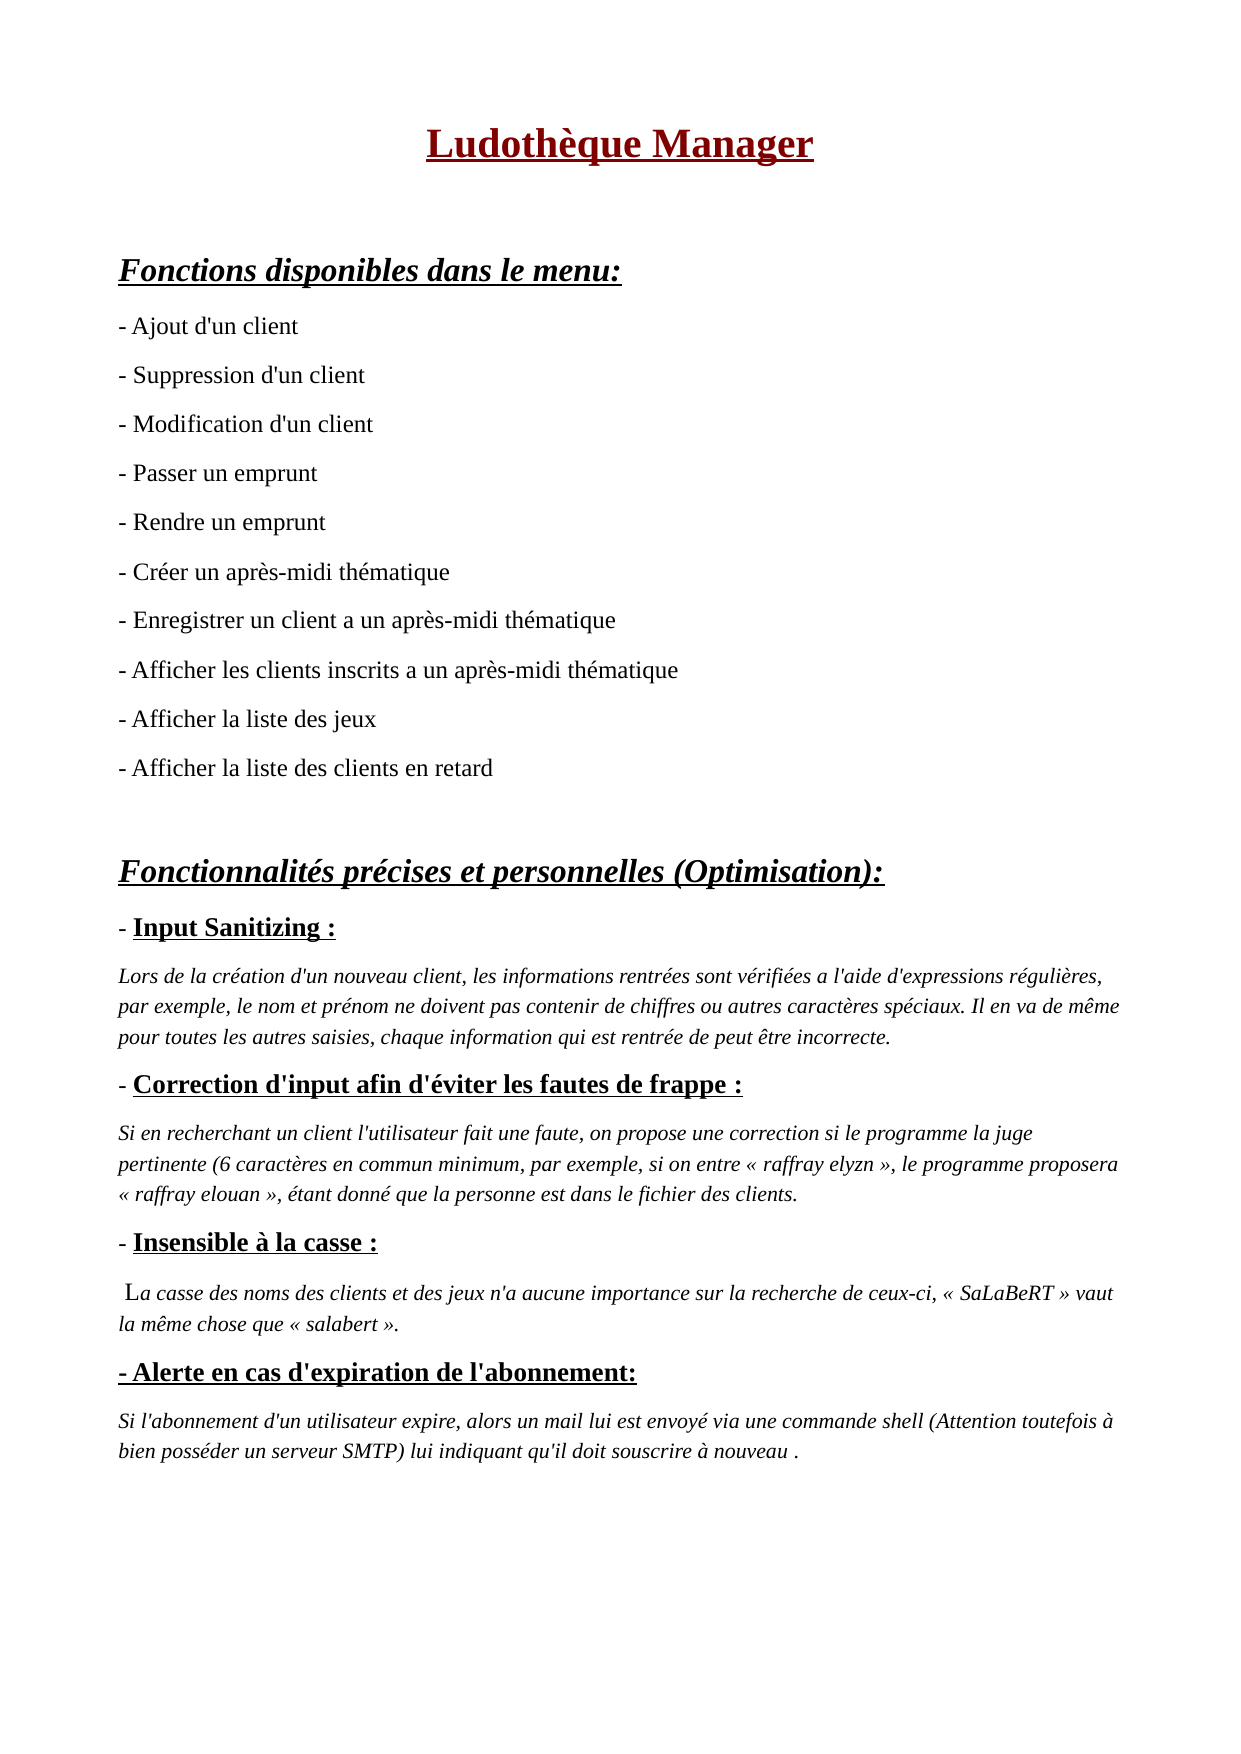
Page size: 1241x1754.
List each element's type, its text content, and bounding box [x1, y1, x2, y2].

text - Afficher la liste des jeux [118, 704, 1122, 732]
text Fonctionnalités précises et personnelles (Optimisation): [118, 851, 1122, 889]
text - Correction d'input afin d'éviter les fautes de frappe : [118, 1068, 1122, 1100]
text - Input Sanitizing : [118, 911, 1122, 943]
text Si en recherchant un client l'utilisateur fait une faute, on propose une correction si le programme la juge pertinente (6 caractères en commun minimum, par exemple, si on entre « raffray elyzn », le programme proposera « raffray elouan », étant donné que la personne est dans le fichier des clients. [118, 1120, 1122, 1206]
text La casse des noms des clients et des jeux n'a aucune importance sur la recherche de ceux-ci, « SaLaBeRT » vaut la même chose que « salabert ». [118, 1277, 1122, 1336]
text - Afficher la liste des clients en retard [118, 753, 1122, 782]
text - Afficher les clients inscrits a un après-midi thématique [118, 655, 1122, 683]
text Fonctions disponibles dans le menu: [118, 251, 1122, 289]
text - Modification d'un client [118, 409, 1122, 438]
text Si l'abonnement d'un utilisateur expire, alors un mail lui est envoyé via une commande shell (Attention toutefois à bien posséder un serveur SMTP) lui indiquant qu'il doit souscrire à nouveau . [118, 1408, 1122, 1463]
text - Rendre un emprunt [118, 507, 1122, 536]
text - Insensible à la casse : [118, 1226, 1122, 1257]
text Lors de la création d'un nouveau client, les informations rentrées sont vérifiées a l'aide d'expressions régulières, par exemple, le nom et prénom ne doivent pas contenir de chiffres ou autres caractères spéciaux. Il en va de même pour toutes les autres saisies, chaque information qui est rentrée de peut être incorrecte. [118, 963, 1122, 1049]
text - Alerte en cas d'expiration de l'abonnement: [118, 1356, 1122, 1387]
text - Enregistrer un client a un après-midi thématique [118, 606, 1122, 634]
text - Suppression d'un client [118, 360, 1122, 389]
text Ludothèque Manager [118, 118, 1122, 166]
text - Ajout d'un client [118, 311, 1122, 340]
text - Créer un après-midi thématique [118, 557, 1122, 585]
text - Passer un emprunt [118, 458, 1122, 487]
